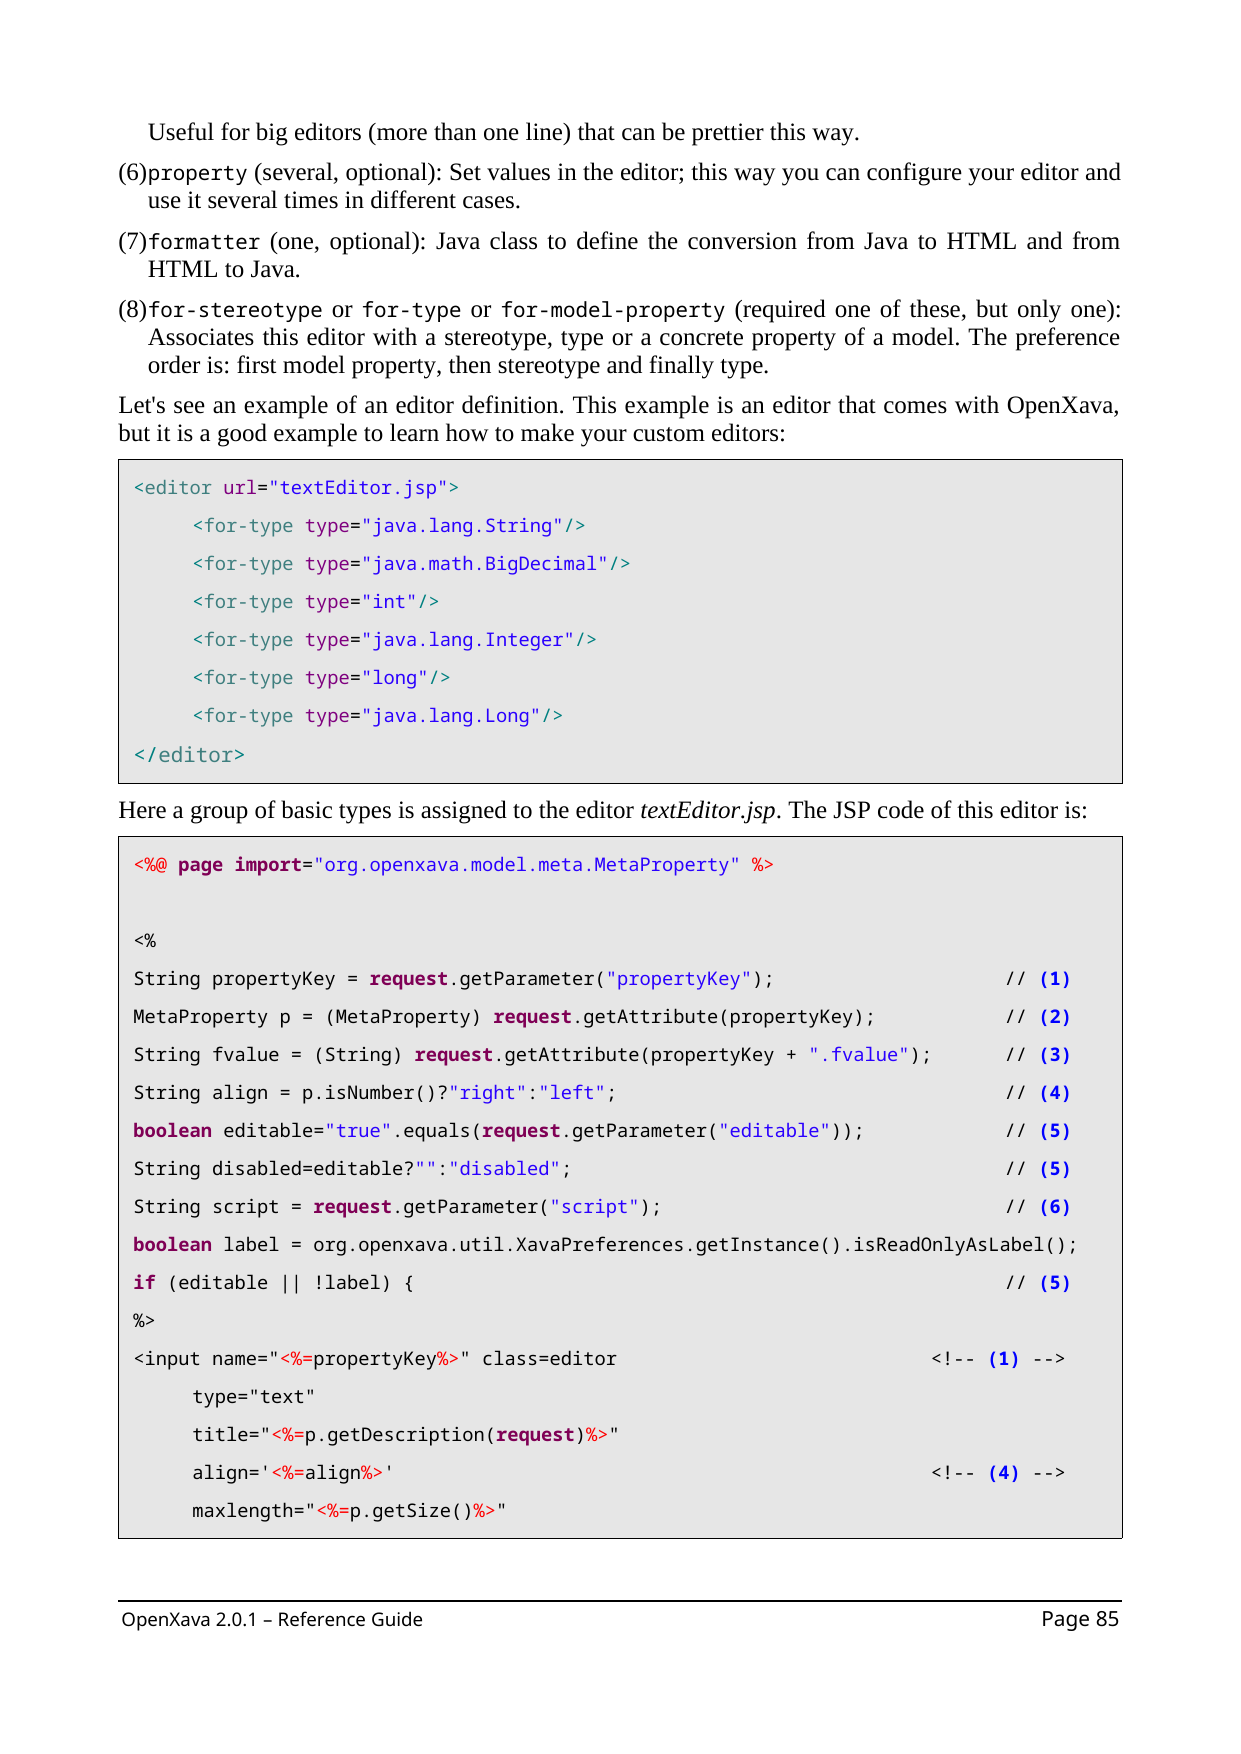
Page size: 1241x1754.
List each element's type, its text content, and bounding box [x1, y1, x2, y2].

text <for-type type="java.lang.String"/> [119, 497, 1122, 535]
text <%@ page import="org.openxava.model.meta.MetaProperty" %> [119, 837, 1122, 874]
list property (several, optional): Set values in the editor; this way you can configure your editor and use it several times in different cases. [118, 158, 1122, 214]
text Let's see an example of an editor definition. This example is an editor that comes with OpenXava, but it is a good example to learn how to make your custom editors: [118, 391, 1122, 447]
text %> [119, 1292, 1122, 1330]
text MetaProperty p = (MetaProperty) request.getAttribute(propertyKey); // (2) [119, 988, 1122, 1026]
text String align = p.isNumber()?"right":"left"; // (4) [119, 1064, 1122, 1102]
text String fvalue = (String) request.getAttribute(propertyKey + ".fvalue"); // (3) [119, 1026, 1122, 1064]
text String script = request.getParameter("script"); // (6) [119, 1178, 1122, 1216]
text <for-type type="long"/> [119, 649, 1122, 687]
text String propertyKey = request.getParameter("propertyKey"); // (1) [119, 950, 1122, 988]
text align='<%=align%>' <!-- (4) --> [119, 1444, 1122, 1482]
text <for-type type="java.lang.Integer"/> [119, 611, 1122, 649]
text String disabled=editable?"":"disabled"; // (5) [119, 1140, 1122, 1178]
text title="<%=p.getDescription(request)%>" [119, 1406, 1122, 1444]
list for-stereotype or for-type or for-model-property (required one of these, but only one): Associates this editor with a stereotype, type or a concrete property of a model. The preference order is: first model property, then stereotype and finally type. [118, 295, 1122, 379]
text <% [119, 912, 1122, 950]
text <for-type type="java.lang.Long"/> [119, 687, 1122, 725]
text boolean editable="true".equals(request.getParameter("editable")); // (5) [119, 1102, 1122, 1140]
text <for-type type="java.math.BigDecimal"/> [119, 535, 1122, 573]
text Here a group of basic types is assigned to the editor textEditor.jsp. The JSP code of this editor is: [118, 796, 1122, 824]
text <input name="<%=propertyKey%>" class=editor <!-- (1) --> [119, 1330, 1122, 1368]
list Useful for big editors (more than one line) that can be prettier this way. [118, 118, 1122, 146]
text boolean label = org.openxava.util.XavaPreferences.getInstance().isReadOnlyAsLabel(); [119, 1216, 1122, 1254]
text <for-type type="int"/> [119, 573, 1122, 611]
text type="text" [119, 1368, 1122, 1406]
text if (editable || !label) { // (5) [119, 1254, 1122, 1292]
text <editor url="textEditor.jsp"> [119, 460, 1122, 497]
list formatter (one, optional): Java class to define the conversion from Java to HTML and from HTML to Java. [118, 227, 1122, 283]
text maxlength="<%=p.getSize()%>" [119, 1482, 1122, 1538]
text </editor> [119, 725, 1122, 783]
